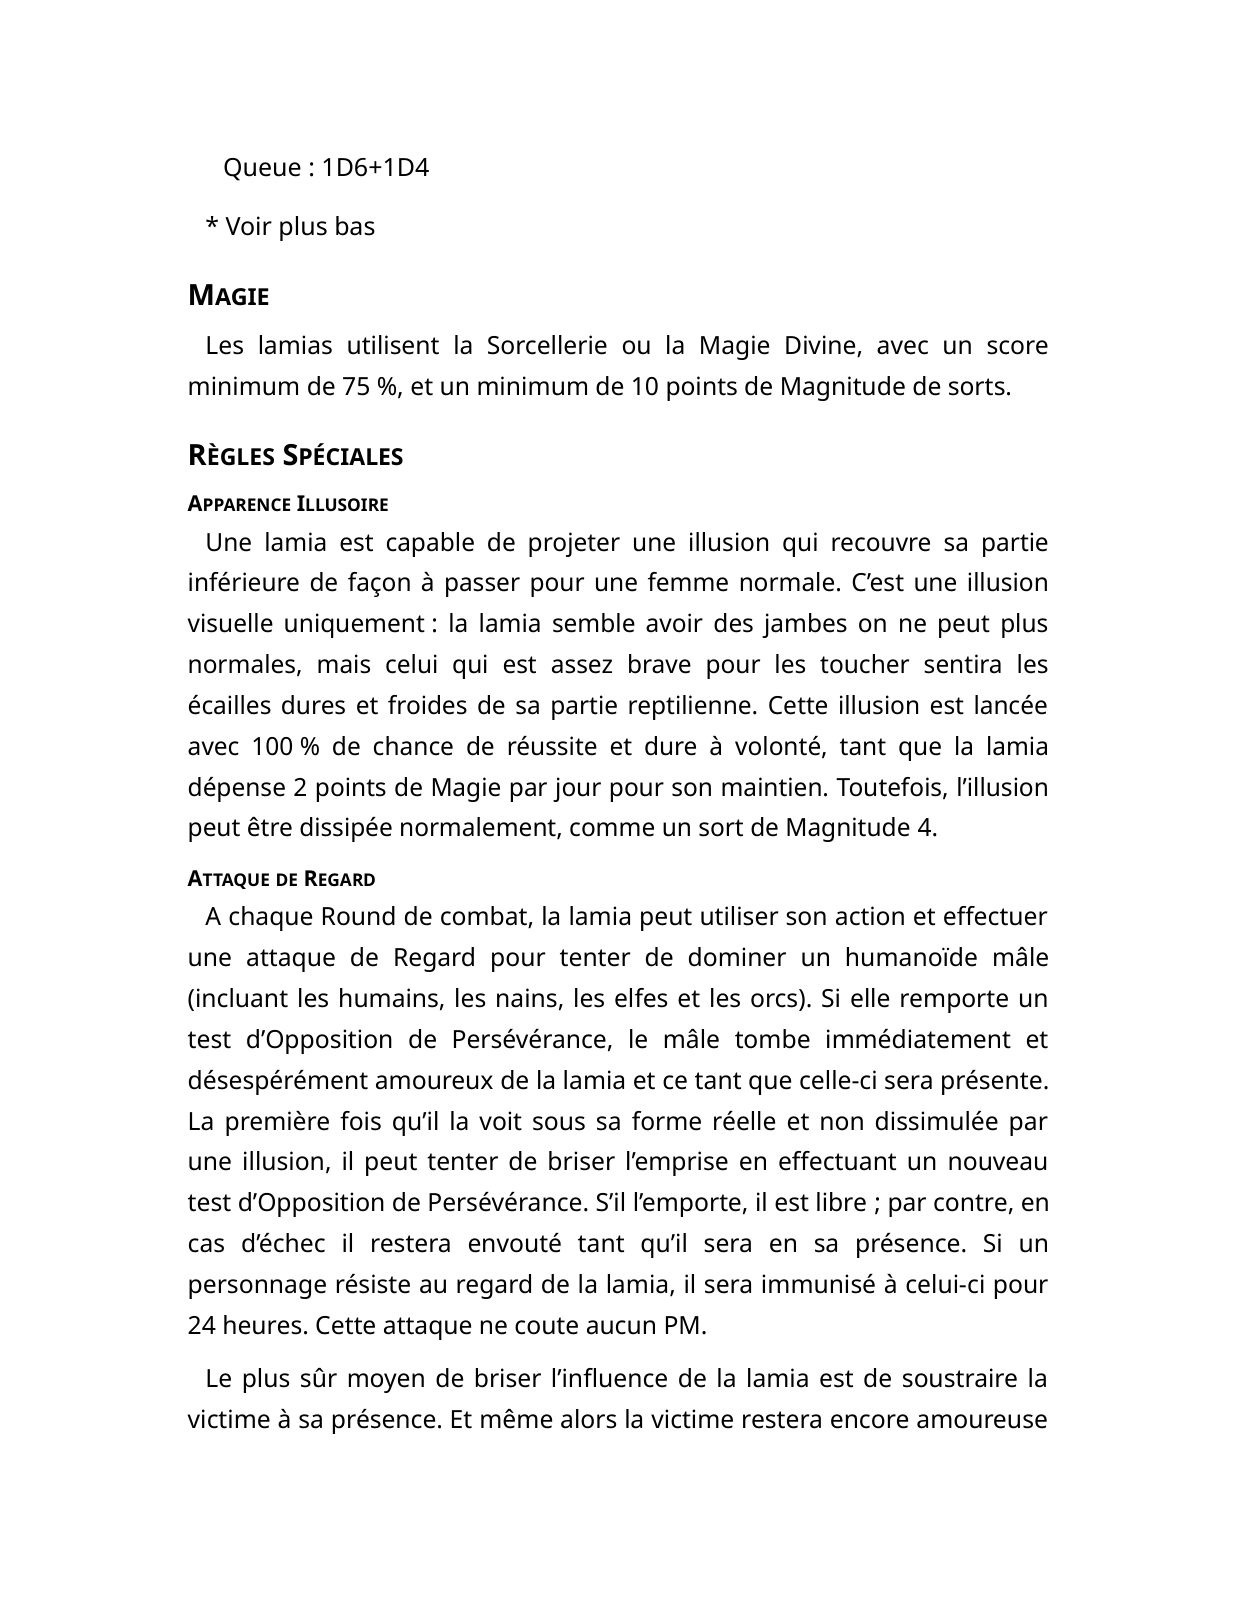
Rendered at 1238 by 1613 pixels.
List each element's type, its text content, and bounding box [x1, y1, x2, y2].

text Les lamias utilisent la Sorcellerie ou la Magie Divine, avec un score minimum de 75 %, et un minimum de 10 points de Magnitude de sorts. [187, 328, 1050, 403]
text Le plus sûr moyen de briser l’influence de la lamia est de soustraire la victime à sa présence. Et même alors la victime restera encore amoureuse [187, 1361, 1050, 1436]
list Queue : 1D6+1D4 [223, 150, 1050, 184]
text Apparence Illusoire [187, 488, 1050, 518]
text * Voir plus bas [187, 208, 1050, 242]
text A chaque Round de combat, la lamia peut utiliser son action et effectuer une attaque de Regard pour tenter de dominer un humanoïde mâle (incluant les humains, les nains, les elfes et les orcs). Si elle remporte un test d’Opposition de Persévérance, le mâle tombe immédiatement et désespérément amoureux de la lamia et ce tant que celle-ci sera présente. La première fois qu’il la voit sous sa forme réelle et non dissimulée par une illusion, il peut tenter de briser l’emprise en effectuant un nouveau test d’Opposition de Persévérance. S’il l’emporte, il est libre ; par contre, en cas d’échec il restera envouté tant qu’il sera en sa présence. Si un personnage résiste au regard de la lamia, il sera immunisé à celui-ci pour 24 heures. Cette attaque ne coute aucun PM. [187, 899, 1050, 1341]
text Attaque de Regard [187, 863, 1050, 893]
text Magie [187, 274, 1050, 314]
text Une lamia est capable de projeter une illusion qui recouvre sa partie inférieure de façon à passer pour une femme normale. C’est une illusion visuelle uniquement : la lamia semble avoir des jambes on ne peut plus normales, mais celui qui est assez brave pour les toucher sentira les écailles dures et froides de sa partie reptilienne. Cette illusion est lancée avec 100 % de chance de réussite et dure à volonté, tant que la lamia dépense 2 points de Magie par jour pour son maintien. Toutefois, l’illusion peut être dissipée normalement, comme un sort de Magnitude 4. [187, 524, 1050, 844]
text Règles Spéciales [187, 434, 1050, 474]
